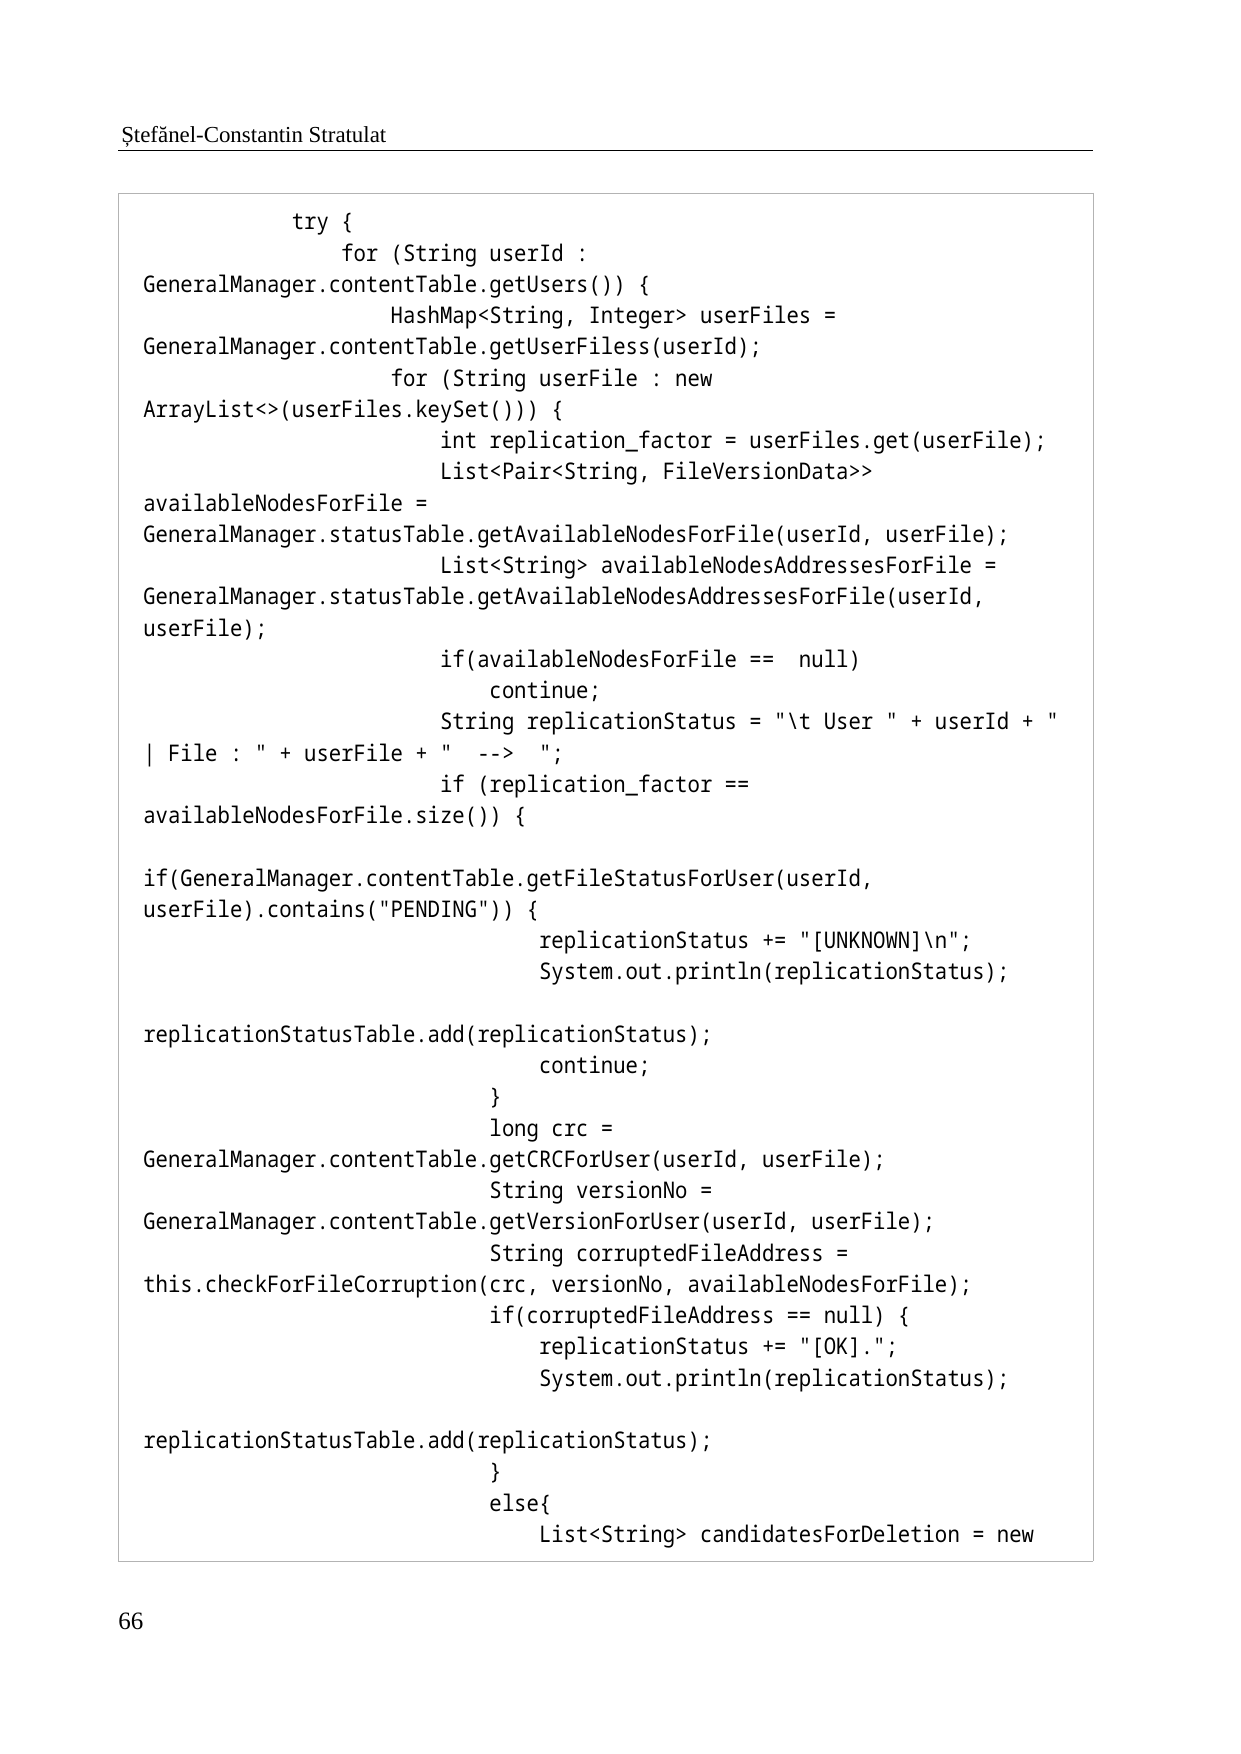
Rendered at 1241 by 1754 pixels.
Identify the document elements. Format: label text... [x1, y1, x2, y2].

text replicationStatus += "[OK]."; [119, 1318, 1093, 1349]
text if(GeneralManager.contentTable.getFileStatusForUser(userId, userFile).contains("PENDING")) { [119, 818, 1093, 911]
text if (replication_factor == availableNodesForFile.size()) { [119, 755, 1093, 818]
text List<String> availableNodesAddressesForFile = GeneralManager.statusTable.getAvailableNodesAddressesForFile(userId, userFile); [119, 536, 1093, 630]
text HashMap<String, Integer> userFiles = GeneralManager.contentTable.getUserFiless(userId); [119, 286, 1093, 349]
text System.out.println(replicationStatus); [119, 943, 1093, 974]
text } [119, 1068, 1093, 1099]
text List<Pair<String, FileVersionData>> availableNodesForFile = GeneralManager.statusTable.getAvailableNodesForFile(userId, userFile); [119, 443, 1093, 536]
text for (String userId : GeneralManager.contentTable.getUsers()) { [119, 224, 1093, 286]
text String corruptedFileAddress = this.checkForFileCorruption(crc, versionNo, availableNodesForFile); [119, 1224, 1093, 1286]
text long crc = GeneralManager.contentTable.getCRCForUser(userId, userFile); [119, 1099, 1093, 1161]
text replicationStatusTable.add(replicationStatus); [119, 974, 1093, 1036]
text replicationStatusTable.add(replicationStatus); [119, 1380, 1093, 1443]
text String replicationStatus = "\t User " + userId + " | File : " + userFile + " --> "; [119, 693, 1093, 755]
text String versionNo = GeneralManager.contentTable.getVersionForUser(userId, userFile); [119, 1161, 1093, 1224]
text if(availableNodesForFile == null) [119, 630, 1093, 661]
text List<String> candidatesForDeletion = new [119, 1505, 1093, 1561]
text try { [119, 194, 1093, 224]
text for (String userFile : new ArrayList<>(userFiles.keySet())) { [119, 349, 1093, 411]
text continue; [119, 661, 1093, 693]
text if(corruptedFileAddress == null) { [119, 1286, 1093, 1318]
text continue; [119, 1036, 1093, 1068]
text System.out.println(replicationStatus); [119, 1349, 1093, 1380]
text replicationStatus += "[UNKNOWN]\n"; [119, 911, 1093, 943]
text } [119, 1443, 1093, 1474]
text else{ [119, 1474, 1093, 1505]
text int replication_factor = userFiles.get(userFile); [119, 411, 1093, 443]
